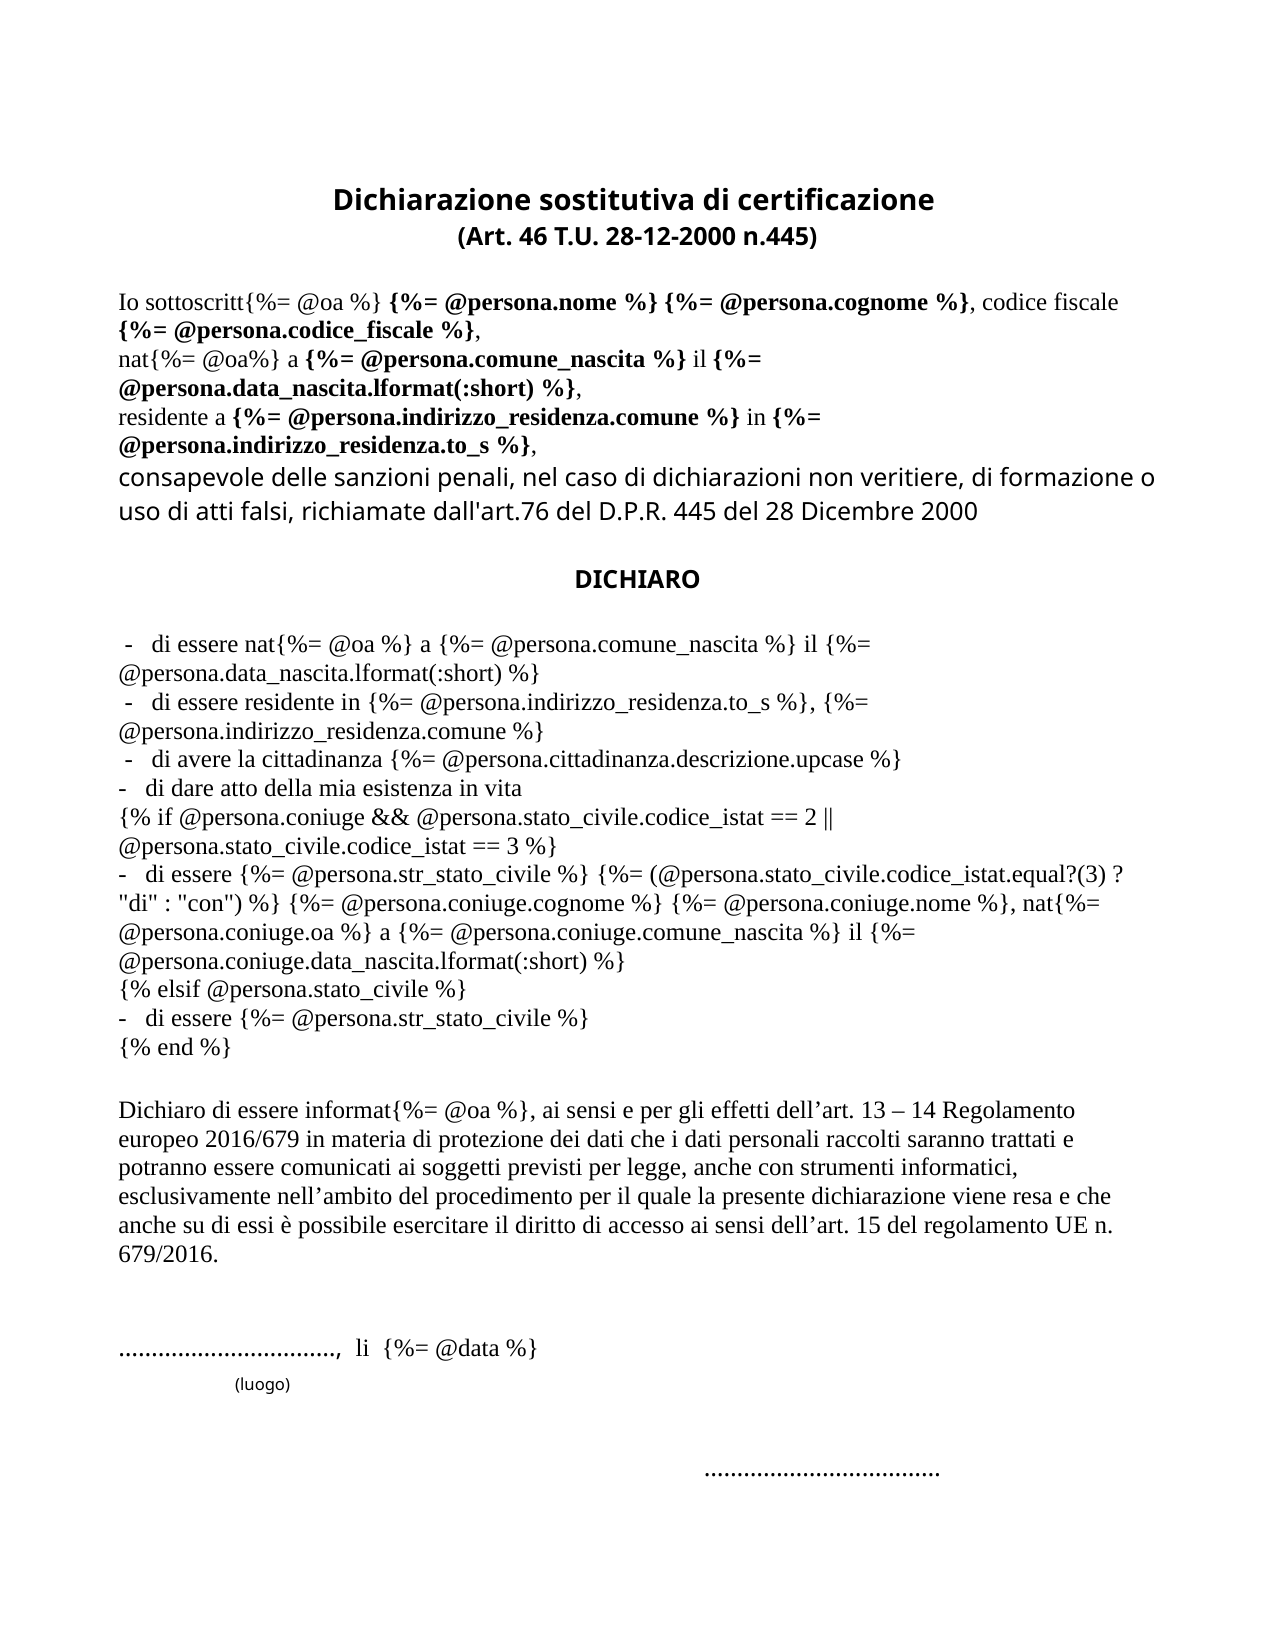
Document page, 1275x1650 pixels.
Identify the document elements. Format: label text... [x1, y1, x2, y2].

text - di essere residente in {%= @persona.indirizzo_residenza.to_s %}, {%= @persona.indirizzo_residenza.comune %} [118, 687, 1157, 744]
text - di avere la cittadinanza {%= @persona.cittadinanza.descrizione.upcase %} [118, 744, 1157, 773]
text consapevole delle sanzioni penali, nel caso di dichiarazioni non veritiere, di formazione o uso di atti falsi, richiamate dall'art.76 del D.P.R. 445 del 28 Dicembre 2000 [118, 459, 1157, 527]
text (luogo) [118, 1364, 1157, 1398]
text Dichiarazione sostitutiva di certificazione [118, 179, 1157, 219]
text ……………………………… [118, 1449, 1157, 1483]
text {% end %} [118, 1032, 1157, 1061]
text Io sottoscritt{%= @oa %} {%= @persona.nome %} {%= @persona.cognome %}, codice fiscale {%= @persona.codice_fiscale %}, [118, 287, 1157, 344]
text ……………………………, li {%= @data %} [118, 1330, 1157, 1364]
text - di essere {%= @persona.str_stato_civile %} {%= (@persona.stato_civile.codice_istat.equal?(3) ? "di" : "con") %} {%= @persona.coniuge.cognome %} {%= @persona.coniuge.nome %}, nat{%= @persona.coniuge.oa %} a {%= @persona.coniuge.comune_nascita %} il {%= @persona.coniuge.data_nascita.lformat(:short) %} [118, 859, 1157, 974]
text - di essere {%= @persona.str_stato_civile %} [118, 1003, 1157, 1032]
text - di essere nat{%= @oa %} a {%= @persona.comune_nascita %} il {%= @persona.data_nascita.lformat(:short) %} [118, 629, 1157, 687]
text - di dare atto della mia esistenza in vita [118, 773, 1157, 802]
text nat{%= @oa%} a {%= @persona.comune_nascita %} il {%= @persona.data_nascita.lformat(:short) %}, [118, 344, 1157, 402]
text (Art. 46 T.U. 28-12-2000 n.445) [118, 219, 1157, 253]
text residente a {%= @persona.indirizzo_residenza.comune %} in {%= @persona.indirizzo_residenza.to_s %}, [118, 402, 1157, 459]
text DICHIARO [118, 561, 1157, 596]
text Dichiaro di essere informat{%= @oa %}, ai sensi e per gli effetti dell’art. 13 – 14 Regolamento europeo 2016/679 in materia di protezione dei dati che i dati personali raccolti saranno trattati e potranno essere comunicati ai soggetti previsti per legge, anche con strumenti informatici, esclusivamente nell’ambito del procedimento per il quale la presente dichiarazione viene resa e che anche su di essi è possibile esercitare il diritto di accesso ai sensi dell’art. 15 del regolamento UE n. 679/2016. [118, 1095, 1157, 1267]
text {% elsif @persona.stato_civile %} [118, 974, 1157, 1003]
text {% if @persona.coniuge && @persona.stato_civile.codice_istat == 2 || @persona.stato_civile.codice_istat == 3 %} [118, 802, 1157, 859]
